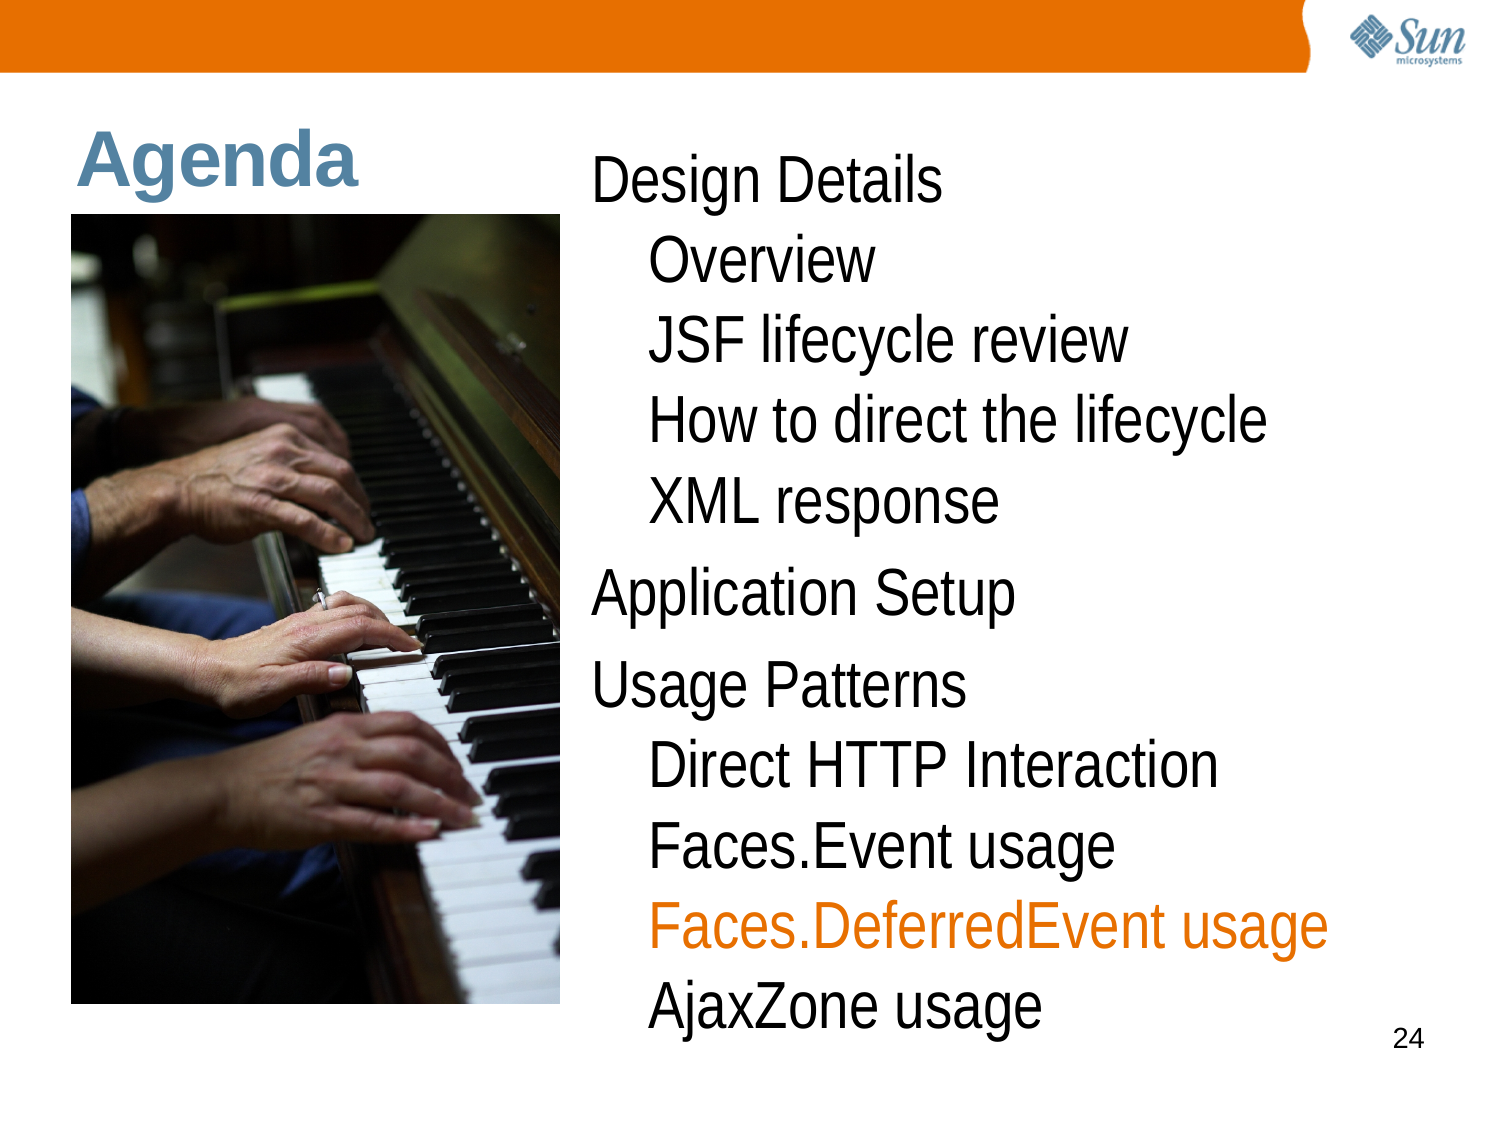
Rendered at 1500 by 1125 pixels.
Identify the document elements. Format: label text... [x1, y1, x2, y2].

picture [71, 214, 560, 1004]
picture [0, 0, 1500, 75]
title Agenda [75, 122, 1438, 228]
list Design Details Overview JSF lifecycle review How to direct the lifecycle XML response Application Setup Usage Patterns Direct HTTP Interaction Faces.Event usage Faces.DeferredEvent usage AjaxZone usage [571, 149, 1431, 1041]
